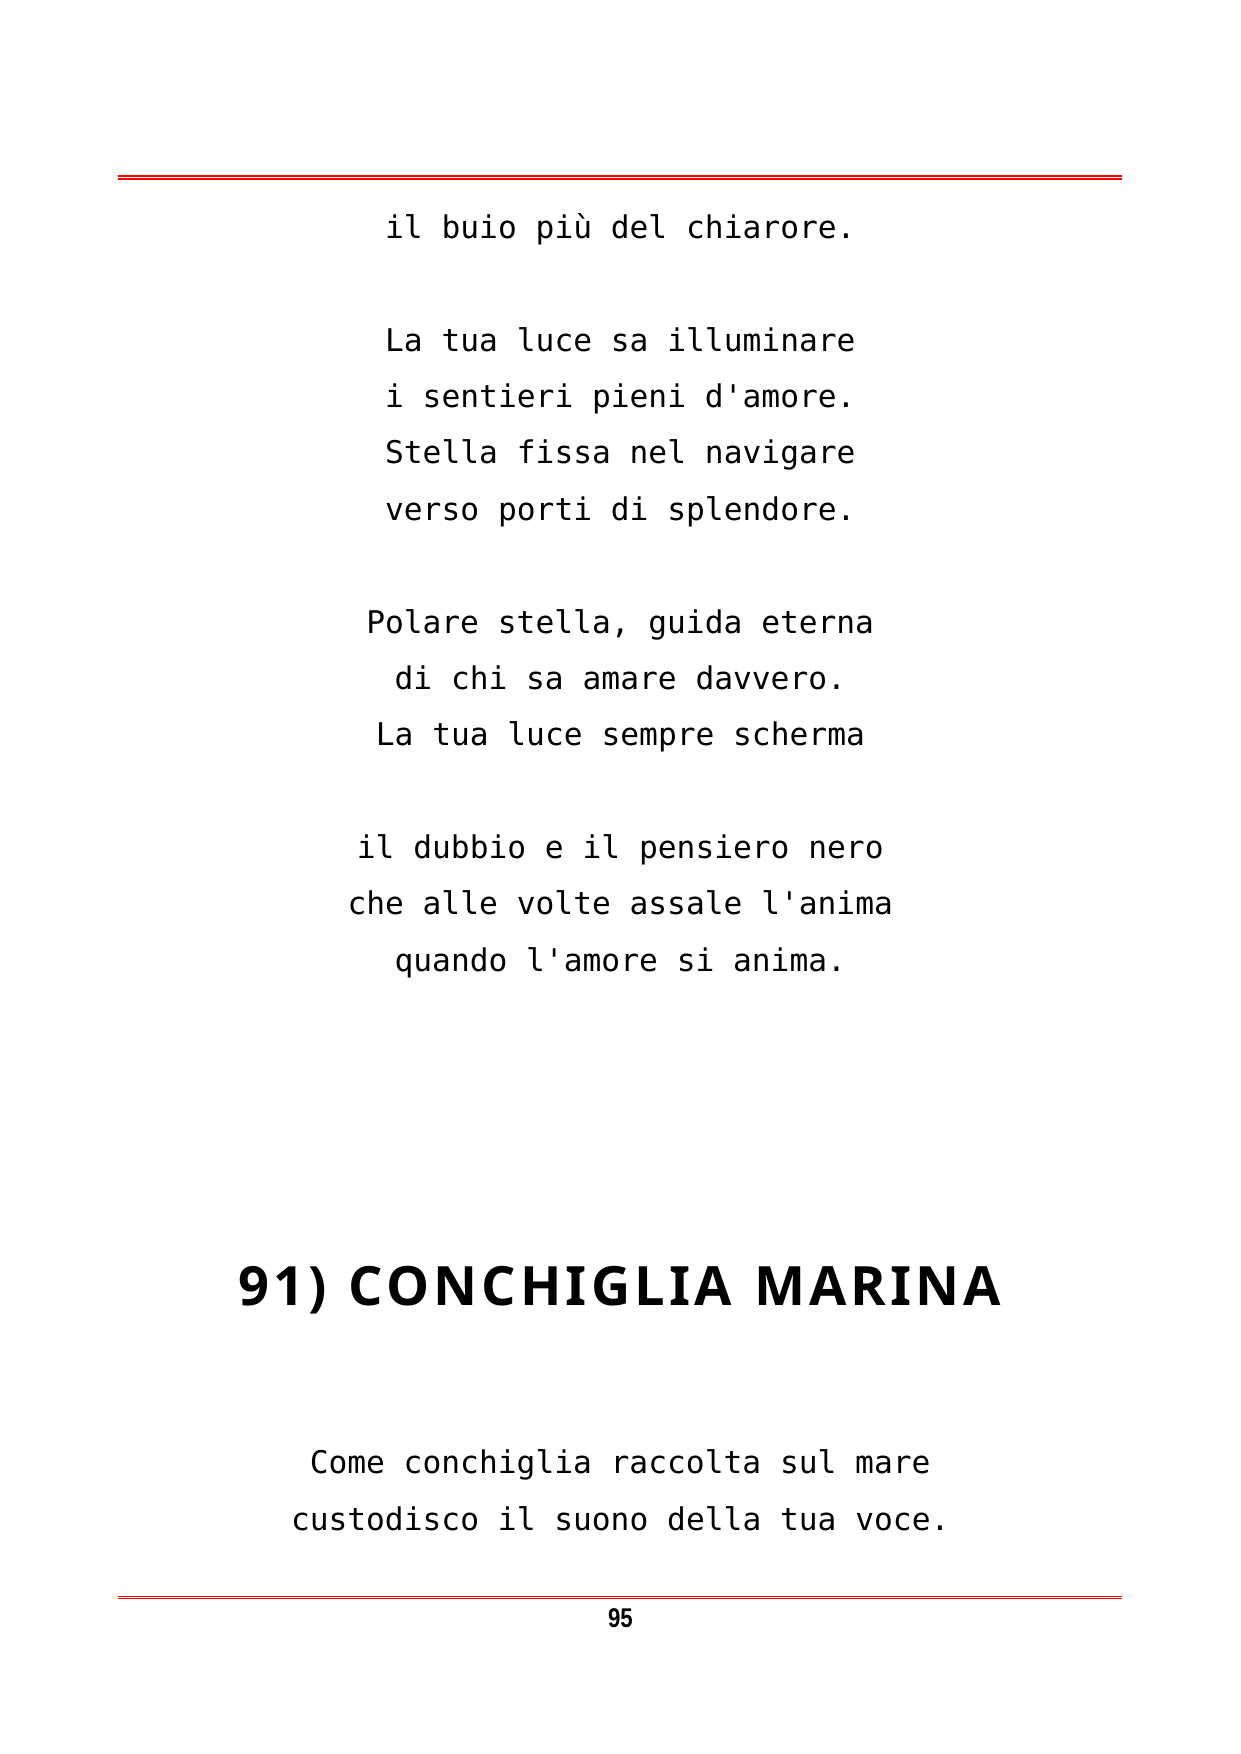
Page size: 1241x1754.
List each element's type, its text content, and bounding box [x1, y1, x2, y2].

text verso porti di splendore. [118, 491, 1122, 528]
text custodisco il suono della tua voce. [118, 1501, 1122, 1538]
text La tua luce sa illuminare [118, 322, 1122, 358]
text La tua luce sempre scherma [118, 717, 1122, 753]
text Stella fissa nel navigare [118, 435, 1122, 471]
text i sentieri pieni d'amore. [118, 378, 1122, 415]
text il buio più del chiarore. [118, 209, 1122, 246]
text il dubbio e il pensiero nero [118, 829, 1122, 866]
text di chi sa amare davvero. [118, 660, 1122, 697]
text quando l'amore si anima. [118, 942, 1122, 978]
text Come conchiglia raccolta sul mare [118, 1445, 1122, 1481]
text Polare stella, guida eterna [118, 604, 1122, 640]
text che alle volte assale l'anima [118, 886, 1122, 922]
title 91) Conchiglia marina [118, 1247, 1122, 1321]
